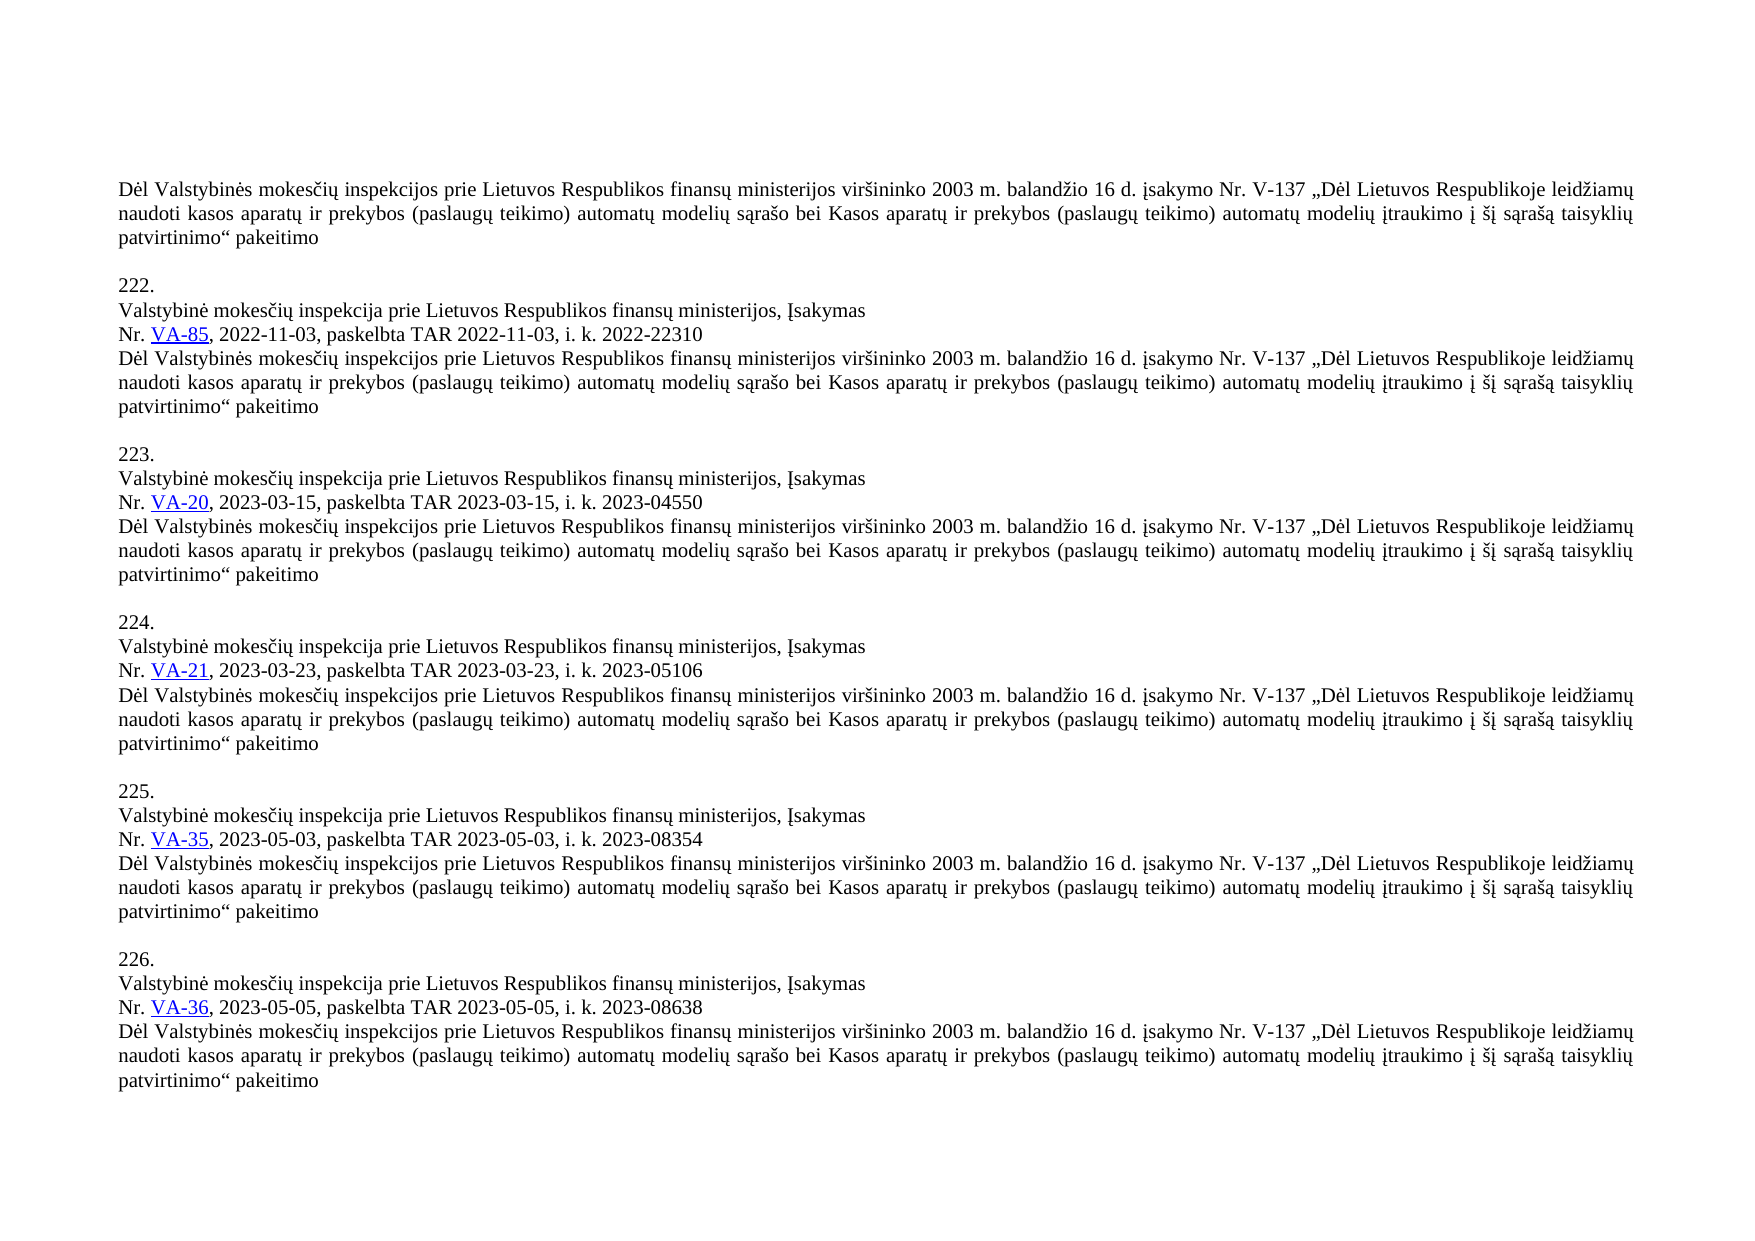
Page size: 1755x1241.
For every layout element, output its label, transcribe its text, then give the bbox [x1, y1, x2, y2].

text Valstybinė mokesčių inspekcija prie Lietuvos Respublikos finansų ministerijos, Įsakymas [118, 971, 1636, 995]
text 222. [118, 273, 1636, 297]
text Nr. VA-36, 2023-05-05, paskelbta TAR 2023-05-05, i. k. 2023-08638 [118, 995, 1636, 1019]
text Dėl Valstybinės mokesčių inspekcijos prie Lietuvos Respublikos finansų ministerijos viršininko 2003 m. balandžio 16 d. įsakymo Nr. V-137 „Dėl Lietuvos Respublikoje leidžiamų naudoti kasos aparatų ir prekybos (paslaugų teikimo) automatų modelių sąrašo bei Kasos aparatų ir prekybos (paslaugų teikimo) automatų modelių įtraukimo į šį sąrašą taisyklių patvirtinimo“ pakeitimo [118, 177, 1636, 249]
text Valstybinė mokesčių inspekcija prie Lietuvos Respublikos finansų ministerijos, Įsakymas [118, 297, 1636, 322]
text Nr. VA-35, 2023-05-03, paskelbta TAR 2023-05-03, i. k. 2023-08354 [118, 827, 1636, 851]
text 224. [118, 610, 1636, 634]
text Valstybinė mokesčių inspekcija prie Lietuvos Respublikos finansų ministerijos, Įsakymas [118, 803, 1636, 827]
text Nr. VA-20, 2023-03-15, paskelbta TAR 2023-03-15, i. k. 2023-04550 [118, 490, 1636, 514]
text Nr. VA-85, 2022-11-03, paskelbta TAR 2022-11-03, i. k. 2022-22310 [118, 322, 1636, 346]
text Dėl Valstybinės mokesčių inspekcijos prie Lietuvos Respublikos finansų ministerijos viršininko 2003 m. balandžio 16 d. įsakymo Nr. V-137 „Dėl Lietuvos Respublikoje leidžiamų naudoti kasos aparatų ir prekybos (paslaugų teikimo) automatų modelių sąrašo bei Kasos aparatų ir prekybos (paslaugų teikimo) automatų modelių įtraukimo į šį sąrašą taisyklių patvirtinimo“ pakeitimo [118, 1019, 1636, 1092]
text Dėl Valstybinės mokesčių inspekcijos prie Lietuvos Respublikos finansų ministerijos viršininko 2003 m. balandžio 16 d. įsakymo Nr. V-137 „Dėl Lietuvos Respublikoje leidžiamų naudoti kasos aparatų ir prekybos (paslaugų teikimo) automatų modelių sąrašo bei Kasos aparatų ir prekybos (paslaugų teikimo) automatų modelių įtraukimo į šį sąrašą taisyklių patvirtinimo“ pakeitimo [118, 346, 1636, 418]
text Valstybinė mokesčių inspekcija prie Lietuvos Respublikos finansų ministerijos, Įsakymas [118, 466, 1636, 490]
text 223. [118, 442, 1636, 466]
text 226. [118, 947, 1636, 971]
text Dėl Valstybinės mokesčių inspekcijos prie Lietuvos Respublikos finansų ministerijos viršininko 2003 m. balandžio 16 d. įsakymo Nr. V-137 „Dėl Lietuvos Respublikoje leidžiamų naudoti kasos aparatų ir prekybos (paslaugų teikimo) automatų modelių sąrašo bei Kasos aparatų ir prekybos (paslaugų teikimo) automatų modelių įtraukimo į šį sąrašą taisyklių patvirtinimo“ pakeitimo [118, 851, 1636, 923]
text 225. [118, 779, 1636, 803]
text Valstybinė mokesčių inspekcija prie Lietuvos Respublikos finansų ministerijos, Įsakymas [118, 634, 1636, 658]
text Nr. VA-21, 2023-03-23, paskelbta TAR 2023-03-23, i. k. 2023-05106 [118, 658, 1636, 682]
text Dėl Valstybinės mokesčių inspekcijos prie Lietuvos Respublikos finansų ministerijos viršininko 2003 m. balandžio 16 d. įsakymo Nr. V-137 „Dėl Lietuvos Respublikoje leidžiamų naudoti kasos aparatų ir prekybos (paslaugų teikimo) automatų modelių sąrašo bei Kasos aparatų ir prekybos (paslaugų teikimo) automatų modelių įtraukimo į šį sąrašą taisyklių patvirtinimo“ pakeitimo [118, 514, 1636, 586]
text Dėl Valstybinės mokesčių inspekcijos prie Lietuvos Respublikos finansų ministerijos viršininko 2003 m. balandžio 16 d. įsakymo Nr. V-137 „Dėl Lietuvos Respublikoje leidžiamų naudoti kasos aparatų ir prekybos (paslaugų teikimo) automatų modelių sąrašo bei Kasos aparatų ir prekybos (paslaugų teikimo) automatų modelių įtraukimo į šį sąrašą taisyklių patvirtinimo“ pakeitimo [118, 682, 1636, 755]
